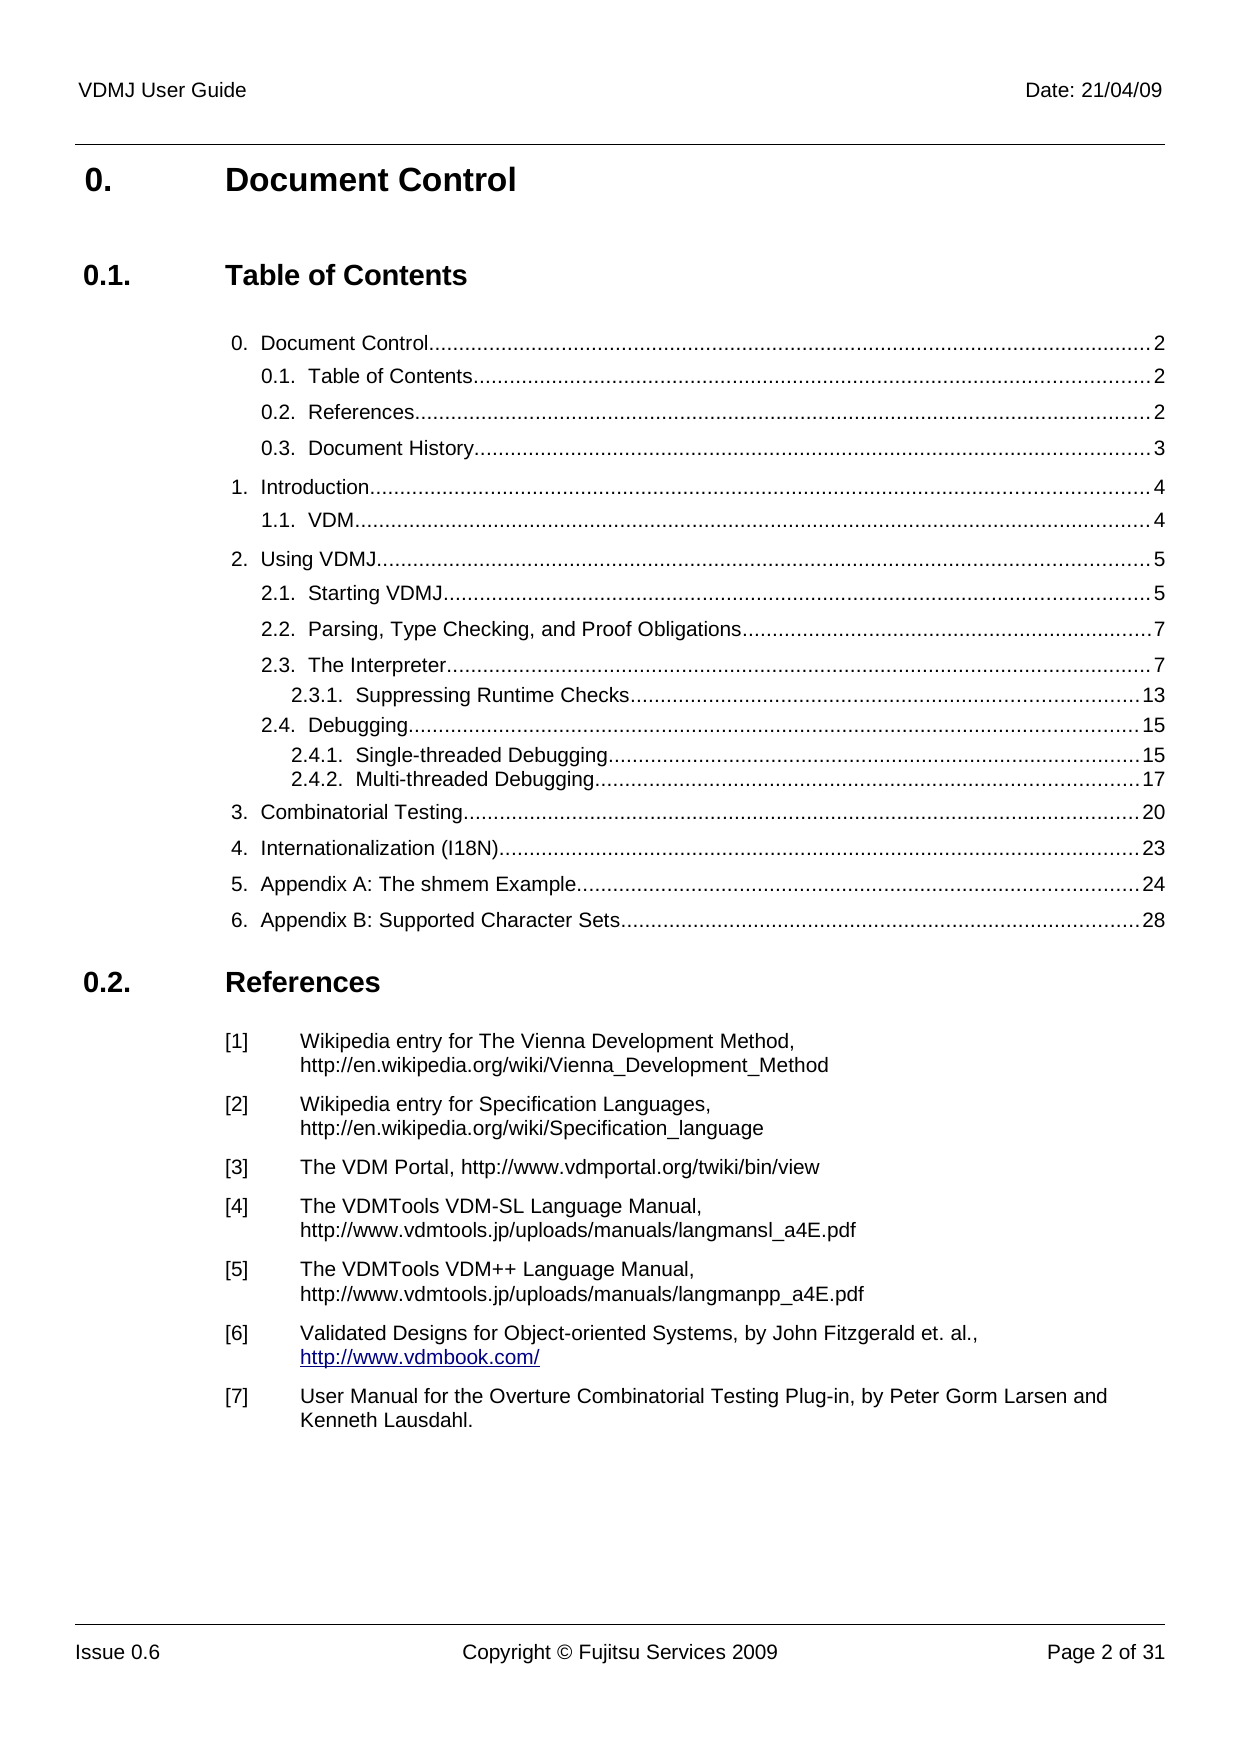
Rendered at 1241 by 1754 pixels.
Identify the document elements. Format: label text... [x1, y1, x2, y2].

text 2.4.2. Multi-threaded Debugging 17 [285, 767, 1165, 791]
text 0. Document Control 2 [225, 331, 1165, 355]
subtitle References [75, 965, 1165, 999]
text 0.2. References 2 [255, 400, 1165, 424]
list The VDMTools VDM++ Language Manual, http://www.vdmtools.jp/uploads/manuals/langmanpp_a4E.pdf [225, 1257, 1165, 1306]
text 1. Introduction 4 [225, 475, 1165, 499]
text 2.4.1. Single-threaded Debugging 15 [285, 743, 1165, 767]
text 2.2. Parsing, Type Checking, and Proof Obligations 7 [255, 617, 1165, 641]
text 2.1. Starting VDMJ 5 [255, 581, 1165, 604]
list The VDMTools VDM-SL Language Manual, http://www.vdmtools.jp/uploads/manuals/langmansl_a4E.pdf [225, 1194, 1165, 1242]
list Wikipedia entry for The Vienna Development Method, http://en.wikipedia.org/wiki/Vienna_Development_Method [225, 1029, 1165, 1077]
subtitle Document Control [75, 160, 1165, 198]
text 2.4. Debugging 15 [255, 713, 1165, 737]
list Validated Designs for Object-oriented Systems, by John Fitzgerald et. al., http://www.vdmbook.com/ [225, 1321, 1165, 1369]
text 0.3. Document History 3 [255, 436, 1165, 460]
text 2.3.1. Suppressing Runtime Checks 13 [285, 683, 1165, 707]
text 2. Using VDMJ 5 [225, 547, 1165, 571]
text 4. Internationalization (I18N) 23 [225, 836, 1165, 860]
text 5. Appendix A: The shmem Example 24 [225, 872, 1165, 896]
subtitle Table of Contents [75, 258, 1165, 292]
text 3. Combinatorial Testing 20 [225, 800, 1165, 824]
list The VDM Portal, http://www.vdmportal.org/twiki/bin/view [225, 1155, 1165, 1179]
list User Manual for the Overture Combinatorial Testing Plug-in, by Peter Gorm Larsen and Kenneth Lausdahl. [225, 1384, 1165, 1432]
text 0.1. Table of Contents 2 [255, 364, 1165, 388]
list Wikipedia entry for Specification Languages, http://en.wikipedia.org/wiki/Specification_language [225, 1092, 1165, 1140]
text 1.1. VDM 4 [255, 508, 1165, 532]
text 2.3. The Interpreter 7 [255, 653, 1165, 677]
text 6. Appendix B: Supported Character Sets 28 [225, 908, 1165, 932]
